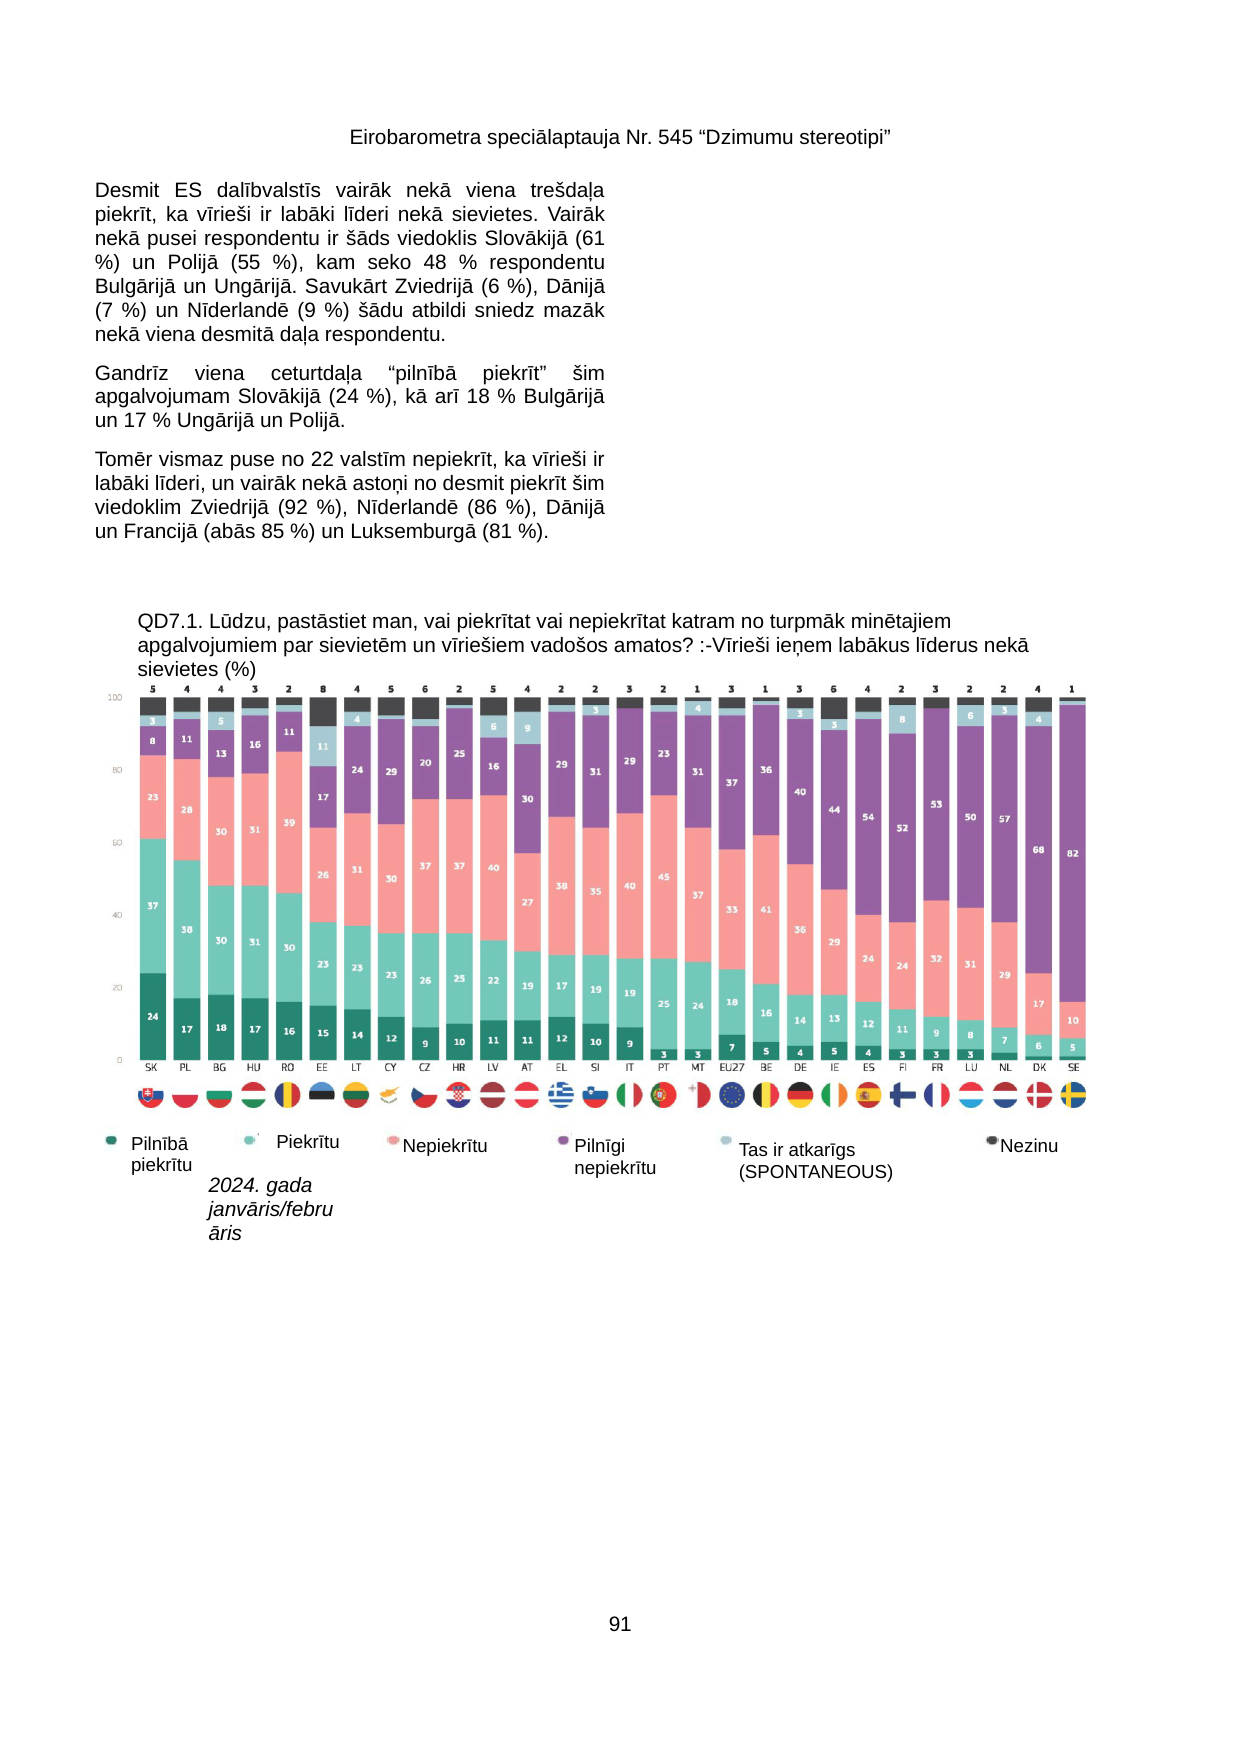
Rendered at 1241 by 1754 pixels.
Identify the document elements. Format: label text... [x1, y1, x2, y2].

text Desmit ES dalībvalstīs vairāk nekā viena trešdaļa piekrīt, ka vīrieši ir labāki līderi nekā sievietes. Vairāk nekā pusei respondentu ir šāds viedoklis Slovākijā (61 %) un Polijā (55 %), kam seko 48 % respondentu Bulgārijā un Ungārijā. Savukārt Zviedrijā (6 %), Dānijā (7 %) un Nīderlandē (9 %) šādu atbildi sniedz mazāk nekā viena desmitā daļa respondentu. [94, 178, 605, 346]
text Gandrīz viena ceturtdaļa “pilnībā piekrīt” šim apgalvojumam Slovākijā (24 %), kā arī 18 % Bulgārijā un 17 % Ungārijā un Polijā. [94, 360, 605, 432]
picture [99, 1118, 999, 1155]
text Tomēr vismaz puse no 22 valstīm nepiekrīt, ka vīrieši ir labāki līderi, un vairāk nekā astoņi no desmit piekrīt šim viedoklim Zviedrijā (92 %), Nīderlandē (86 %), Dānijā un Francijā (abās 85 %) un Luksemburgā (81 %). [94, 447, 605, 543]
picture [99, 678, 1086, 1115]
